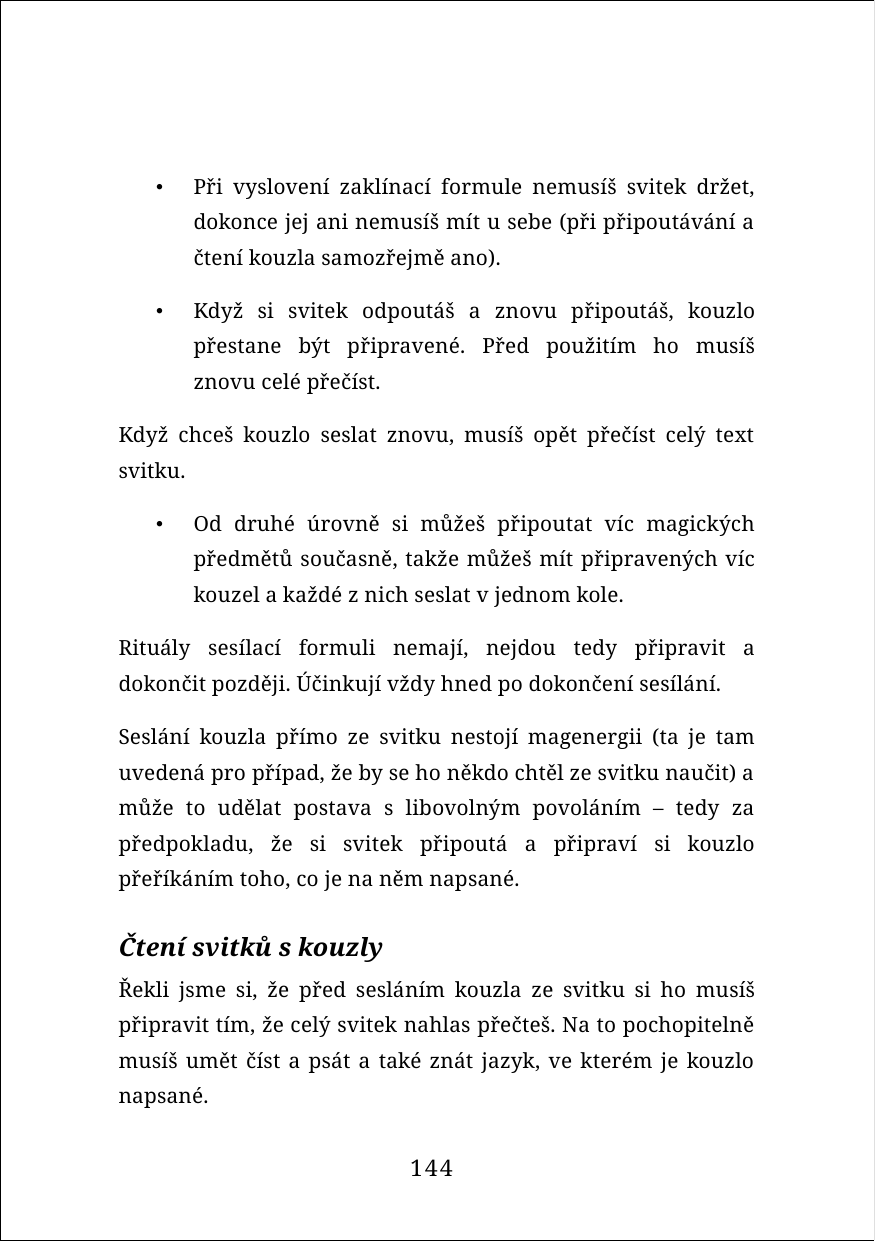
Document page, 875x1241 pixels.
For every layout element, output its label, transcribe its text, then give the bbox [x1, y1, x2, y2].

list Od druhé úrovně si můžeš připoutat víc magických předmětů současně, takže můžeš mít připravených víc kouzel a každé z nich seslat v jednom kole. [156, 509, 756, 608]
subtitle Čtení svitků s kouzly [118, 929, 756, 963]
text Seslání kouzla přímo ze svitku nestojí magenergii (ta je tam uvedená pro případ, že by se ho někdo chtěl ze svitku naučit) a může to udělat postava s libovolným povoláním – tedy za předpokladu, že si svitek připoutá a připraví si kouzlo přeříkáním toho, co je na něm napsané. [118, 722, 756, 893]
list Při vyslovení zaklínací formule nemusíš svitek držet, dokonce jej ani nemusíš mít u sebe (při připoutávání a čtení kouzla samozřejmě ano). [156, 172, 756, 271]
text Řekli jsme si, že před sesláním kouzla ze svitku si ho musíš připravit tím, že celý svitek nahlas přečteš. Na to pochopitelně musíš umět číst a psát a také znát jazyk, ve kterém je kouzlo napsané. [118, 975, 756, 1110]
list Když si svitek odpoutáš a znovu připoutáš, kouzlo přestane být připravené. Před použitím ho musíš znovu celé přečíst. [156, 296, 756, 396]
text Když chceš kouzlo seslat znovu, musíš opět přečíst celý text svitku. [118, 420, 756, 484]
text Rituály sesílací formuli nemají, nejdou tedy připravit a dokončit později. Účinkují vždy hned po dokončení sesílání. [118, 633, 756, 697]
